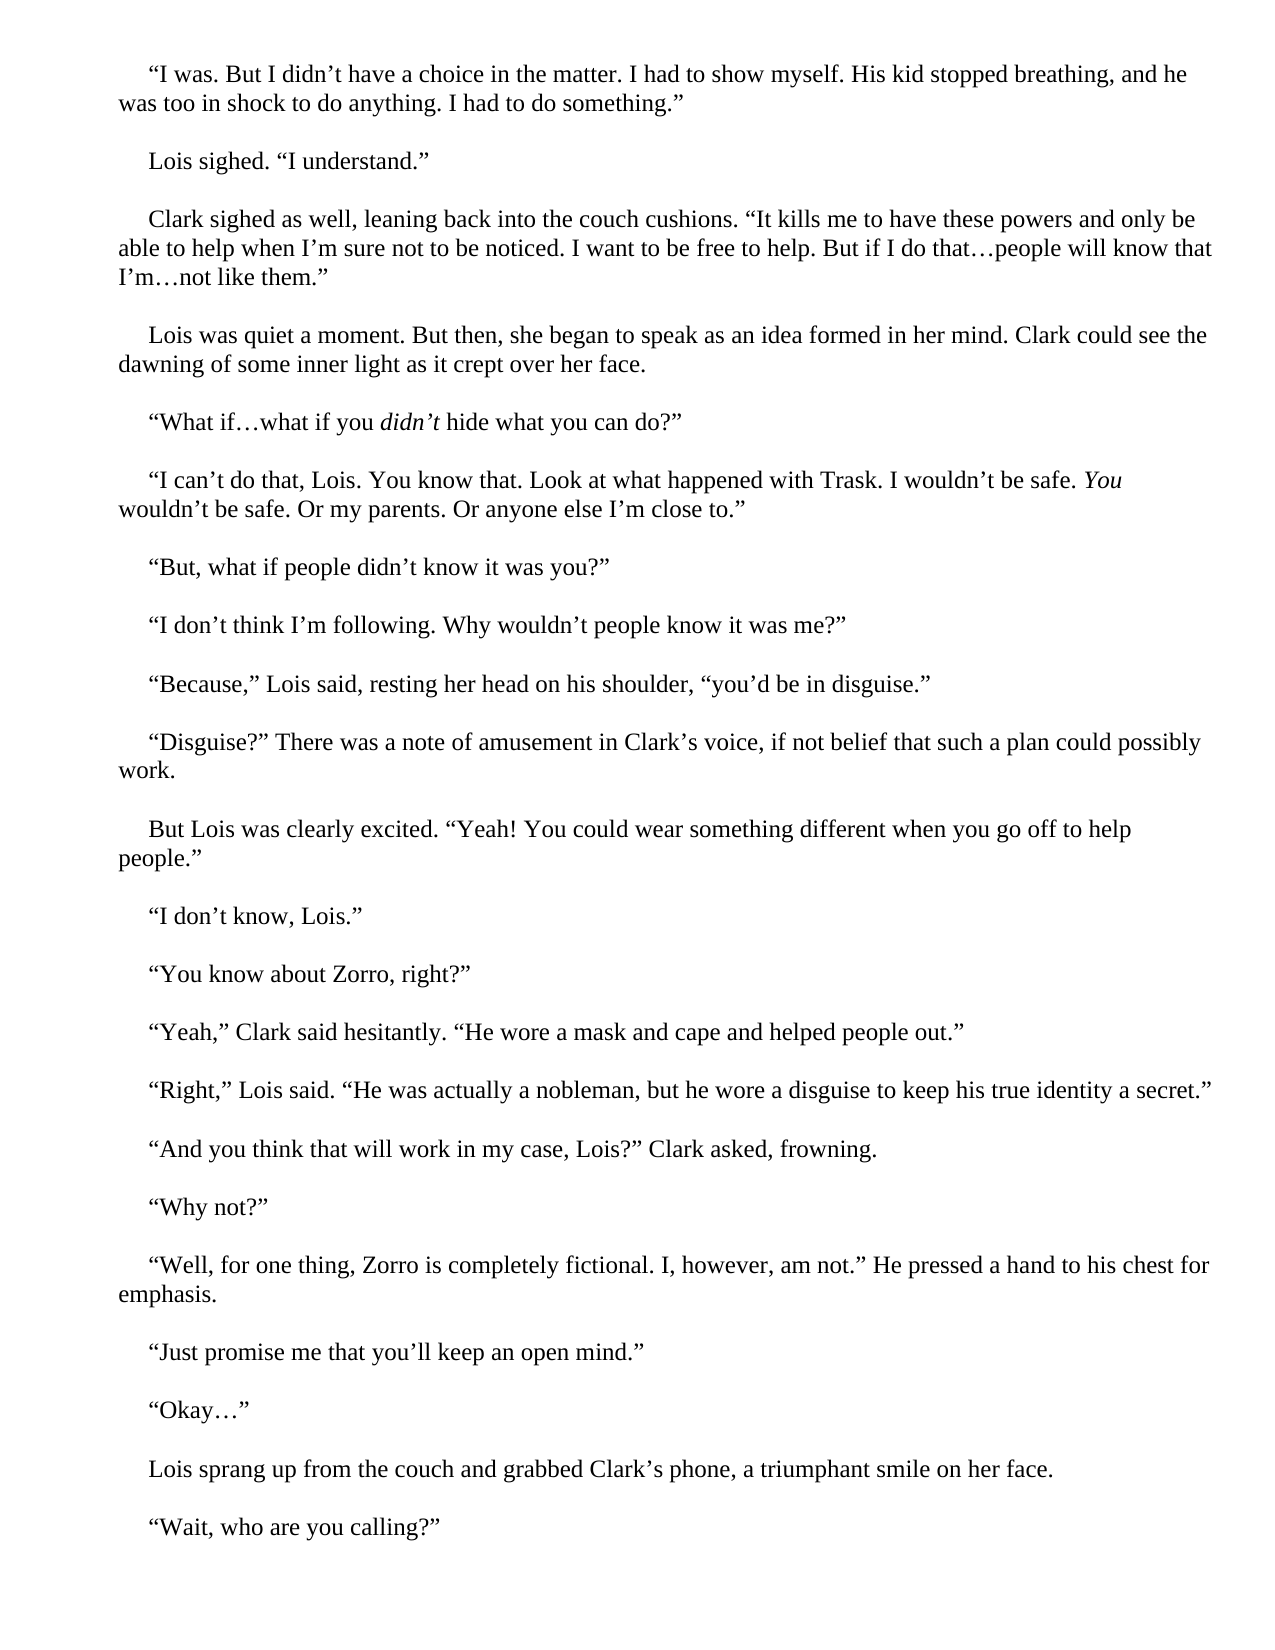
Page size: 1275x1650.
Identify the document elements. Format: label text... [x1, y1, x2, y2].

text “But, what if people didn’t know it was you?” [118, 552, 1216, 581]
text Lois sighed. “I understand.” [118, 146, 1216, 175]
text “Well, for one thing, Zorro is completely fictional. I, however, am not.” He pressed a hand to his chest for emphasis. [118, 1250, 1216, 1308]
text “Just promise me that you’ll keep an open mind.” [118, 1337, 1216, 1366]
text Clark sighed as well, leaning back into the couch cushions. “It kills me to have these powers and only be able to help when I’m sure not to be noticed. I want to be free to help. But if I do that…people will know that I’m…not like them.” [118, 204, 1216, 291]
text Lois sprang up from the couch and grabbed Clark’s phone, a triumphant smile on her face. [118, 1454, 1216, 1482]
text “Okay…” [118, 1395, 1216, 1424]
text “Wait, who are you calling?” [118, 1512, 1216, 1541]
text “Right,” Lois said. “He was actually a nobleman, but he wore a disguise to keep his true identity a secret.” [118, 1076, 1216, 1104]
text “I don’t know, Lois.” [118, 901, 1216, 929]
text “Because,” Lois said, resting her head on his shoulder, “you’d be in disguise.” [118, 669, 1216, 697]
text “I was. But I didn’t have a choice in the matter. I had to show myself. His kid stopped breathing, and he was too in shock to do anything. I had to do something.” [118, 59, 1216, 117]
text “I don’t think I’m following. Why wouldn’t people know it was me?” [118, 610, 1216, 639]
text “Why not?” [118, 1192, 1216, 1221]
text “You know about Zorro, right?” [118, 959, 1216, 988]
text “What if…what if you didn’t hide what you can do?” [118, 407, 1216, 436]
text “Yeah,” Clark said hesitantly. “He wore a mask and cape and helped people out.” [118, 1017, 1216, 1046]
text Lois was quiet a moment. But then, she began to speak as an idea formed in her mind. Clark could see the dawning of some inner light as it crept over her face. [118, 320, 1216, 377]
text “Disguise?” There was a note of amusement in Clark’s voice, if not belief that such a plan could possibly work. [118, 727, 1216, 784]
text “I can’t do that, Lois. You know that. Look at what happened with Trask. I wouldn’t be safe. You wouldn’t be safe. Or my parents. Or anyone else I’m close to.” [118, 465, 1216, 523]
text “And you think that will work in my case, Lois?” Clark asked, frowning. [118, 1134, 1216, 1162]
text But Lois was clearly excited. “Yeah! You could wear something different when you go off to help people.” [118, 814, 1216, 871]
